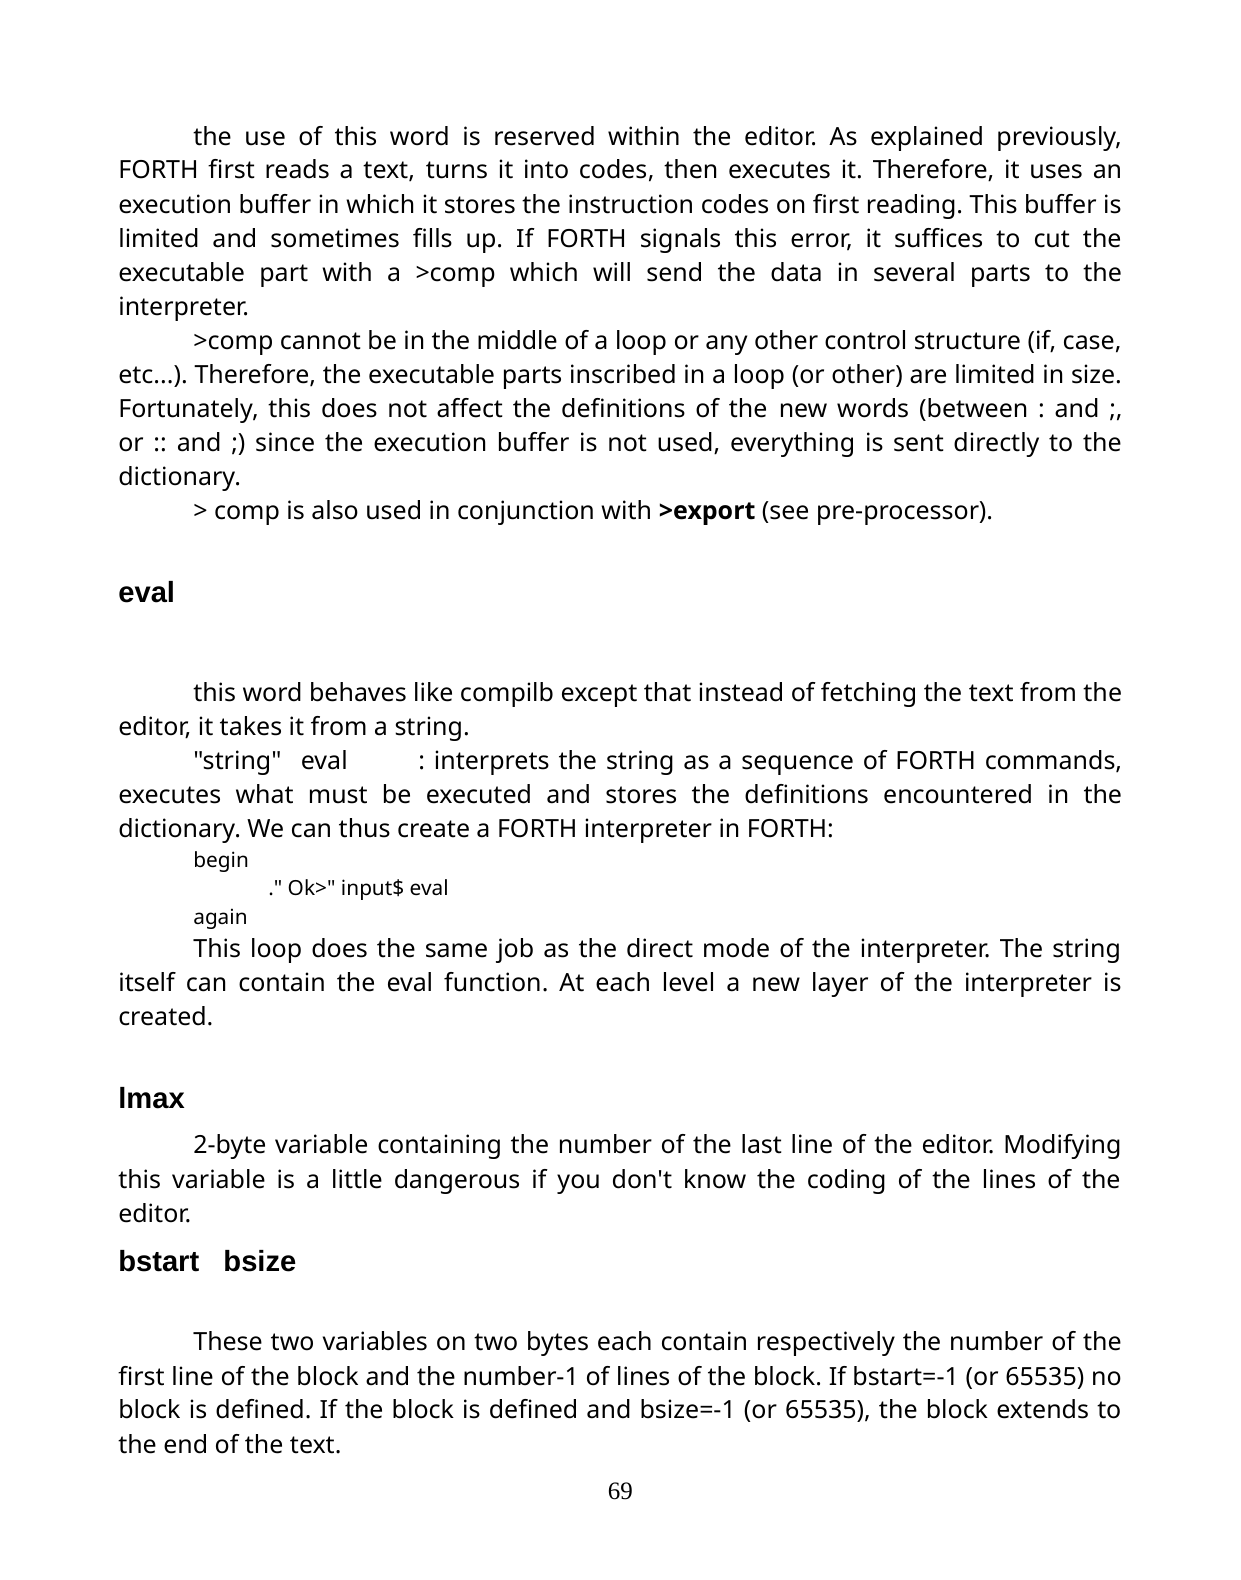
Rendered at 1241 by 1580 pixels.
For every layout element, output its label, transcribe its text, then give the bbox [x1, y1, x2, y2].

text 2-byte variable containing the number of the last line of the editor. Modifying this variable is a little dangerous if you don't know the coding of the lines of the editor. [118, 1127, 1123, 1229]
text again [118, 902, 1123, 930]
text >comp cannot be in the middle of a loop or any other control structure (if, case, etc...). Therefore, the executable parts inscribed in a loop (or other) are limited in size. Fortunately, this does not affect the definitions of the new words (between : and ;, or :: and ;) since the execution buffer is not used, everything is sent directly to the dictionary. [118, 322, 1123, 493]
subtitle eval [118, 576, 1122, 609]
text the use of this word is reserved within the editor. As explained previously, FORTH first reads a text, turns it into codes, then executes it. Therefore, it uses an execution buffer in which it stores the instruction codes on first reading. This buffer is limited and sometimes fills up. If FORTH signals this error, it suffices to cut the executable part with a >comp which will send the data in several parts to the interpreter. [118, 118, 1123, 322]
text begin [118, 845, 1123, 873]
text ." Ok>" input$ eval [118, 873, 1123, 902]
text This loop does the same job as the direct mode of the interpreter. The string itself can contain the eval function. At each level a new layer of the interpreter is created. [118, 930, 1123, 1032]
subtitle lmax [118, 1081, 1122, 1115]
text These two variables on two bytes each contain respectively the number of the first line of the block and the number-1 of lines of the block. If bstart=-1 (or 65535) no block is defined. If the block is defined and bsize=-1 (or 65535), the block extends to the end of the text. [118, 1324, 1123, 1460]
text > comp is also used in conjunction with >export (see pre-processor). [118, 493, 1123, 527]
text "string" eval : interprets the string as a sequence of FORTH commands, executes what must be executed and stores the definitions encountered in the dictionary. We can thus create a FORTH interpreter in FORTH: [118, 743, 1123, 845]
subtitle bstart bsize [118, 1244, 1122, 1277]
text this word behaves like compilb except that instead of fetching the text from the editor, it takes it from a string. [118, 675, 1123, 743]
